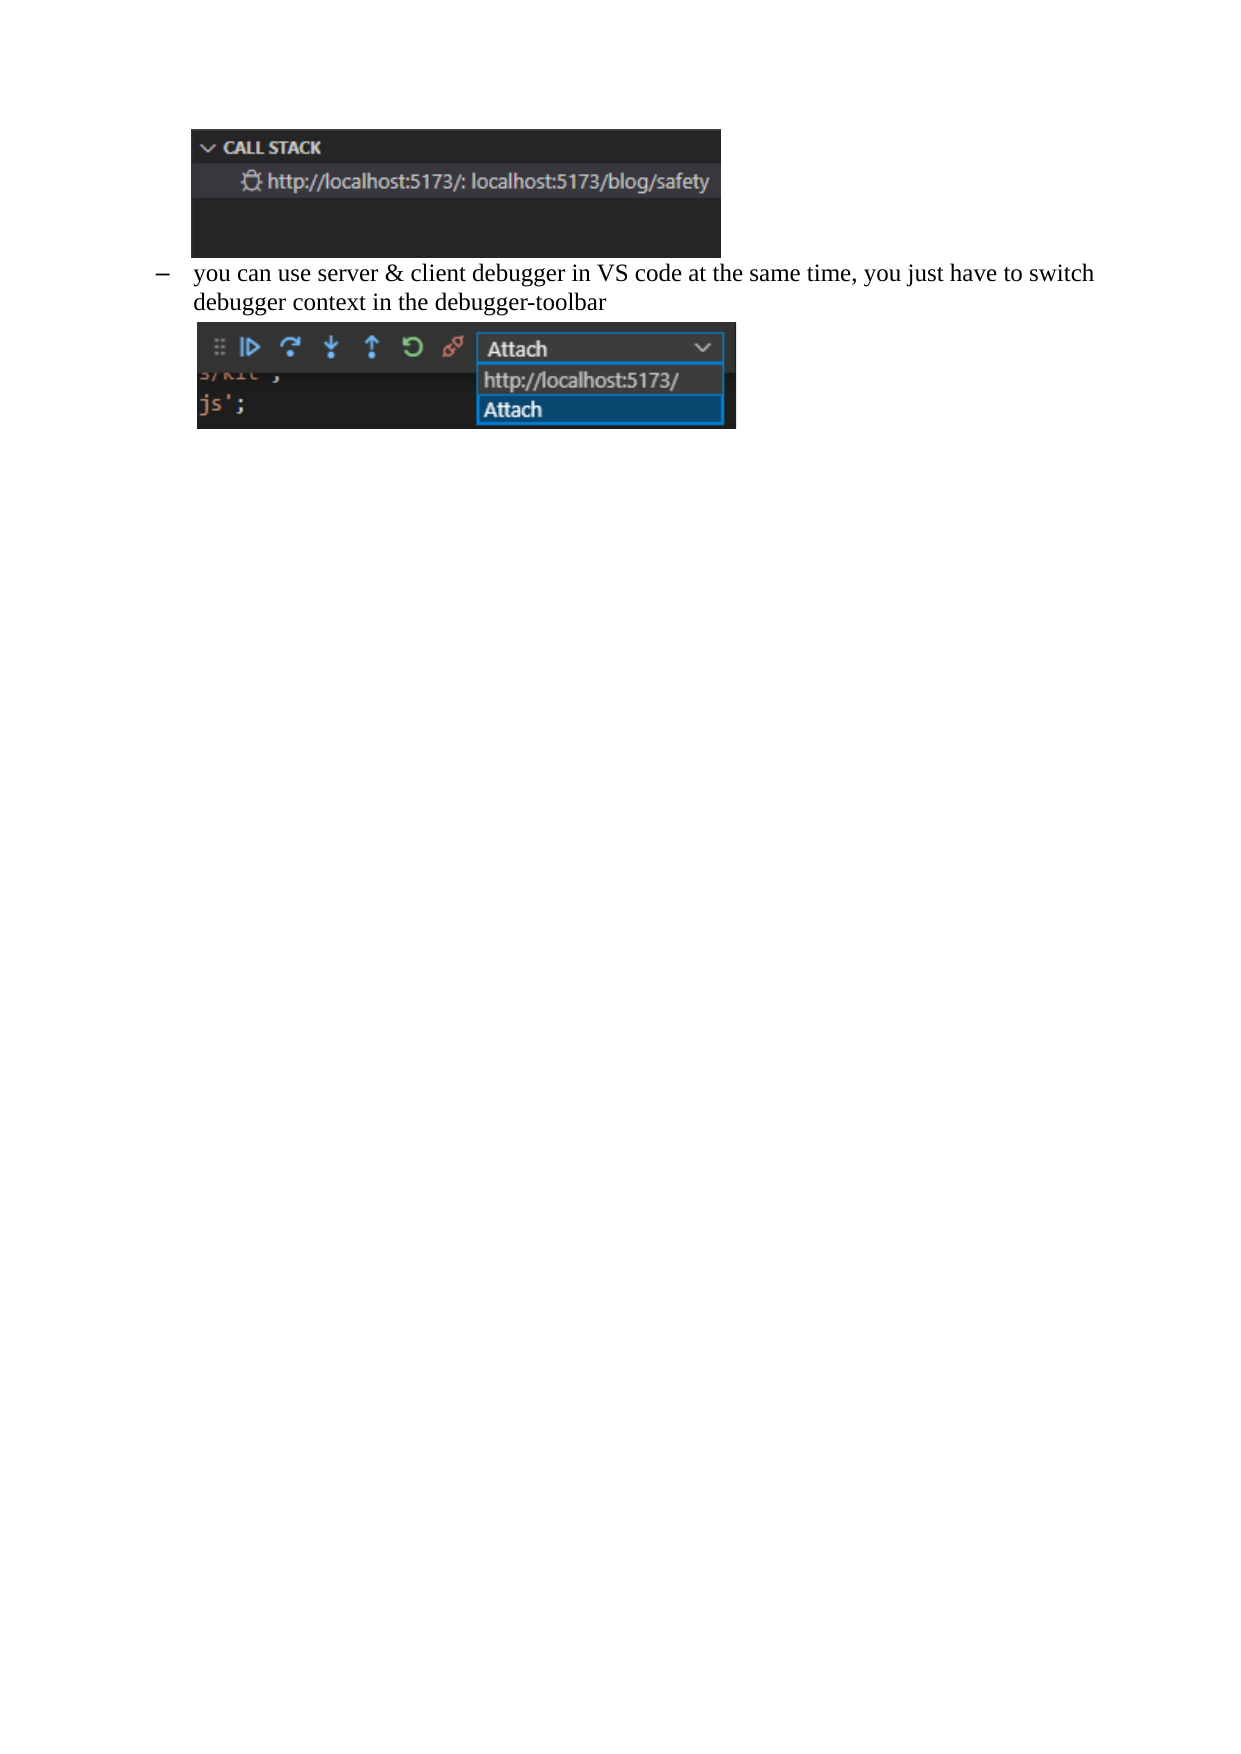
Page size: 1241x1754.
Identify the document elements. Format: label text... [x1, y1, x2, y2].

picture [191, 129, 721, 258]
list you can use server & client debugger in VS code at the same time, you just have to switch debugger context in the debugger-toolbar [156, 118, 1122, 315]
